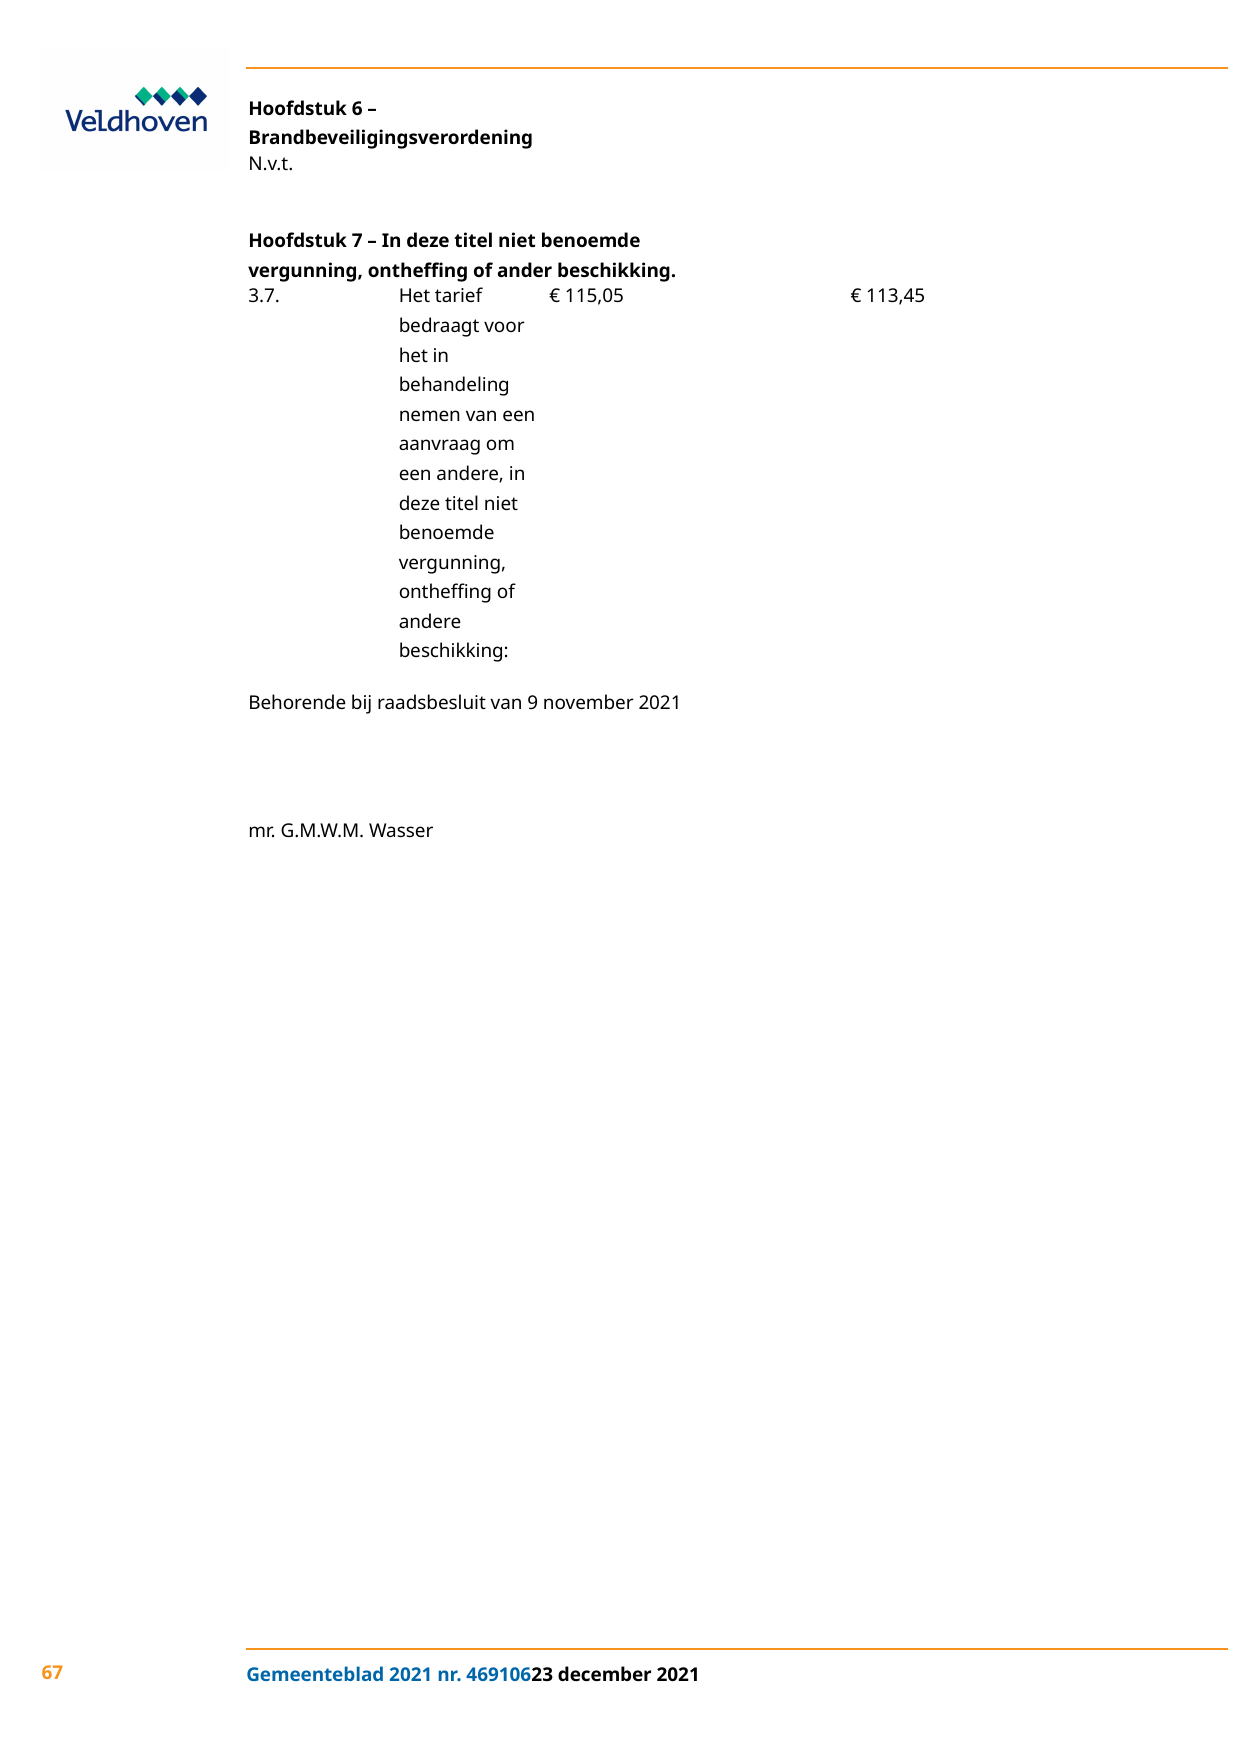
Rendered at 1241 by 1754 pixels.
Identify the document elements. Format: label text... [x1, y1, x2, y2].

table_cell [1001, 741, 1152, 766]
table_cell [850, 844, 1001, 869]
table_cell € 113,45 [850, 283, 1001, 663]
table_cell [248, 741, 1001, 766]
table_cell [549, 202, 850, 227]
table_cell [399, 150, 549, 202]
table_cell [1001, 689, 1152, 715]
table_cell mr. G.M.W.M. Wasser [248, 818, 1001, 843]
table_cell [1001, 715, 1152, 741]
table_cell 3.7. [248, 283, 398, 663]
table_cell [248, 844, 398, 869]
table_cell € 115,05 [549, 283, 850, 663]
table_cell [399, 202, 549, 227]
table_cell [549, 176, 850, 202]
table_cell [700, 844, 850, 869]
table_cell [850, 95, 1001, 150]
table_cell Het tarief bedraagt voor het in behandeling nemen van een aanvraag om een andere, in deze titel niet benoemde vergunning, ontheffing of andere beschikking: [399, 283, 549, 663]
table_cell [549, 663, 850, 689]
table_cell [248, 663, 398, 689]
table_cell [549, 150, 850, 176]
table_cell [399, 844, 549, 869]
table_cell [850, 176, 1001, 202]
table_cell [1001, 663, 1152, 689]
table_cell [1001, 95, 1152, 150]
table_cell [549, 95, 850, 150]
table_cell [399, 663, 549, 689]
table_cell [1001, 150, 1152, 176]
table_cell [248, 202, 398, 227]
table_cell [1001, 818, 1152, 843]
table_cell [248, 766, 1001, 792]
table_cell [850, 202, 1001, 227]
table_cell Hoofdstuk 7 – In deze titel niet benoemde vergunning, ontheffing of ander beschikking. [248, 227, 700, 283]
table_cell [1001, 792, 1152, 818]
table_cell [248, 792, 1001, 818]
table_cell [549, 844, 700, 869]
table_cell [248, 715, 1001, 741]
table_cell [700, 227, 1152, 283]
table_cell [1001, 176, 1152, 202]
table_cell [850, 663, 1001, 689]
table_cell [850, 150, 1001, 176]
table_cell Hoofdstuk 6 – Brandbeveiligingsverordening [248, 95, 549, 150]
table_cell [1001, 844, 1152, 869]
table_cell [1001, 766, 1152, 792]
table_cell Behorende bij raadsbesluit van 9 november 2021 [248, 689, 1001, 715]
table_cell [1001, 283, 1152, 663]
table_cell N.v.t. [248, 150, 398, 202]
picture [41, 47, 231, 172]
table_cell [1001, 202, 1152, 227]
